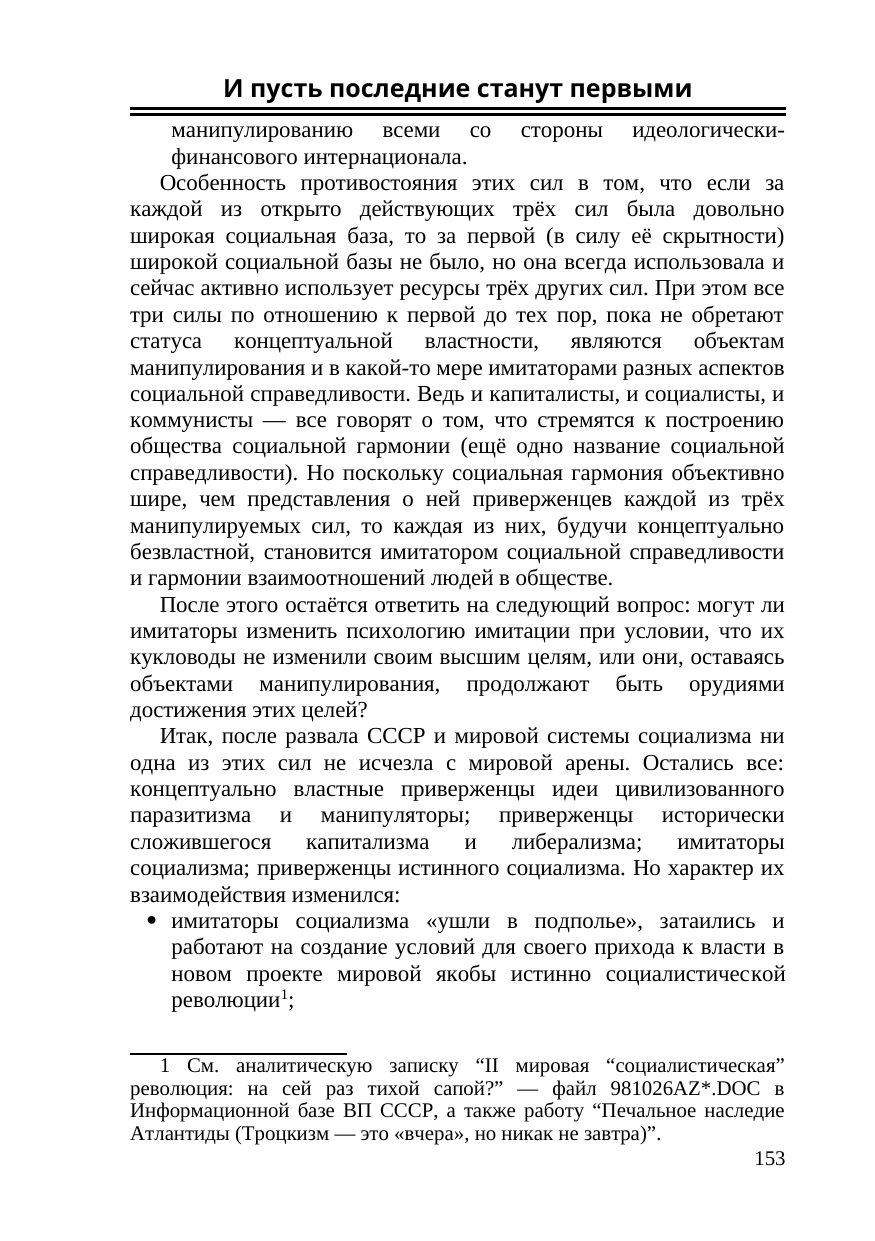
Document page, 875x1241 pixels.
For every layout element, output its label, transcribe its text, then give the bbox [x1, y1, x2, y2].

list манипулированию всеми со стороны идеологически-финансового интернационала. [148, 116, 786, 169]
list См. аналитическую записку “II мировая “социалистическая” революция: на сей раз тихой сапой?” — файл 981026AZ*.DOC в Информационной базе ВП СССР, а также работу “Печальное наследие Атлантиды (Троцкизм — это «вчера», но никак не завтра)”. [130, 1054, 786, 1145]
text Итак, после развала СССР и мировой системы социализма ни одна из этих сил не исчезла с мировой арены. Остались все: концептуально властные приверженцы идеи цивилизованного паразитизма и манипуляторы; приверженцы исторически сложившегося капитализма и либерализма; имитаторы социализма; приверженцы истинного социализма. Но характер их взаимодействия изменился: [130, 722, 786, 907]
list имитаторы социализма «ушли в подполье», затаились и работают на создание условий для своего прихода к власти в новом проекте мировой якобы истинно социалистичес­кой революции; [148, 907, 786, 1012]
text После этого остаётся ответить на следующий вопрос: могут ли имитаторы изменить психологию имитации при условии, что их кукловоды не изменили своим высшим целям, или они, оставаясь объектами манипулирования, продолжают быть орудиями достижения этих целей? [130, 591, 786, 722]
text Особенность противостояния этих сил в том, что если за каждой из открыто действующих трёх сил была довольно широкая социальная база, то за первой (в силу её скрытности) широкой социальной базы не было, но она всегда использовала и сейчас активно использует ресурсы трёх других сил. При этом все три силы по отношению к первой до тех пор, пока не обретают статуса концептуальной властности, являются объектам манипулирования и в какой-то мере имитаторами разных аспектов социальной справедливости. Ведь и капиталисты, и социалисты, и коммунисты — все говорят о том, что стремятся к построению общества социальной гармонии (ещё одно название социальной справедливости). Но поскольку социальная гармония объективно шире, чем представления о ней приверженцев каждой из трёх манипулируемых сил, то каждая из них, будучи концептуально безвластной, становится имитатором социальной справедливости и гармонии взаимоотношений людей в обществе. [130, 169, 786, 591]
